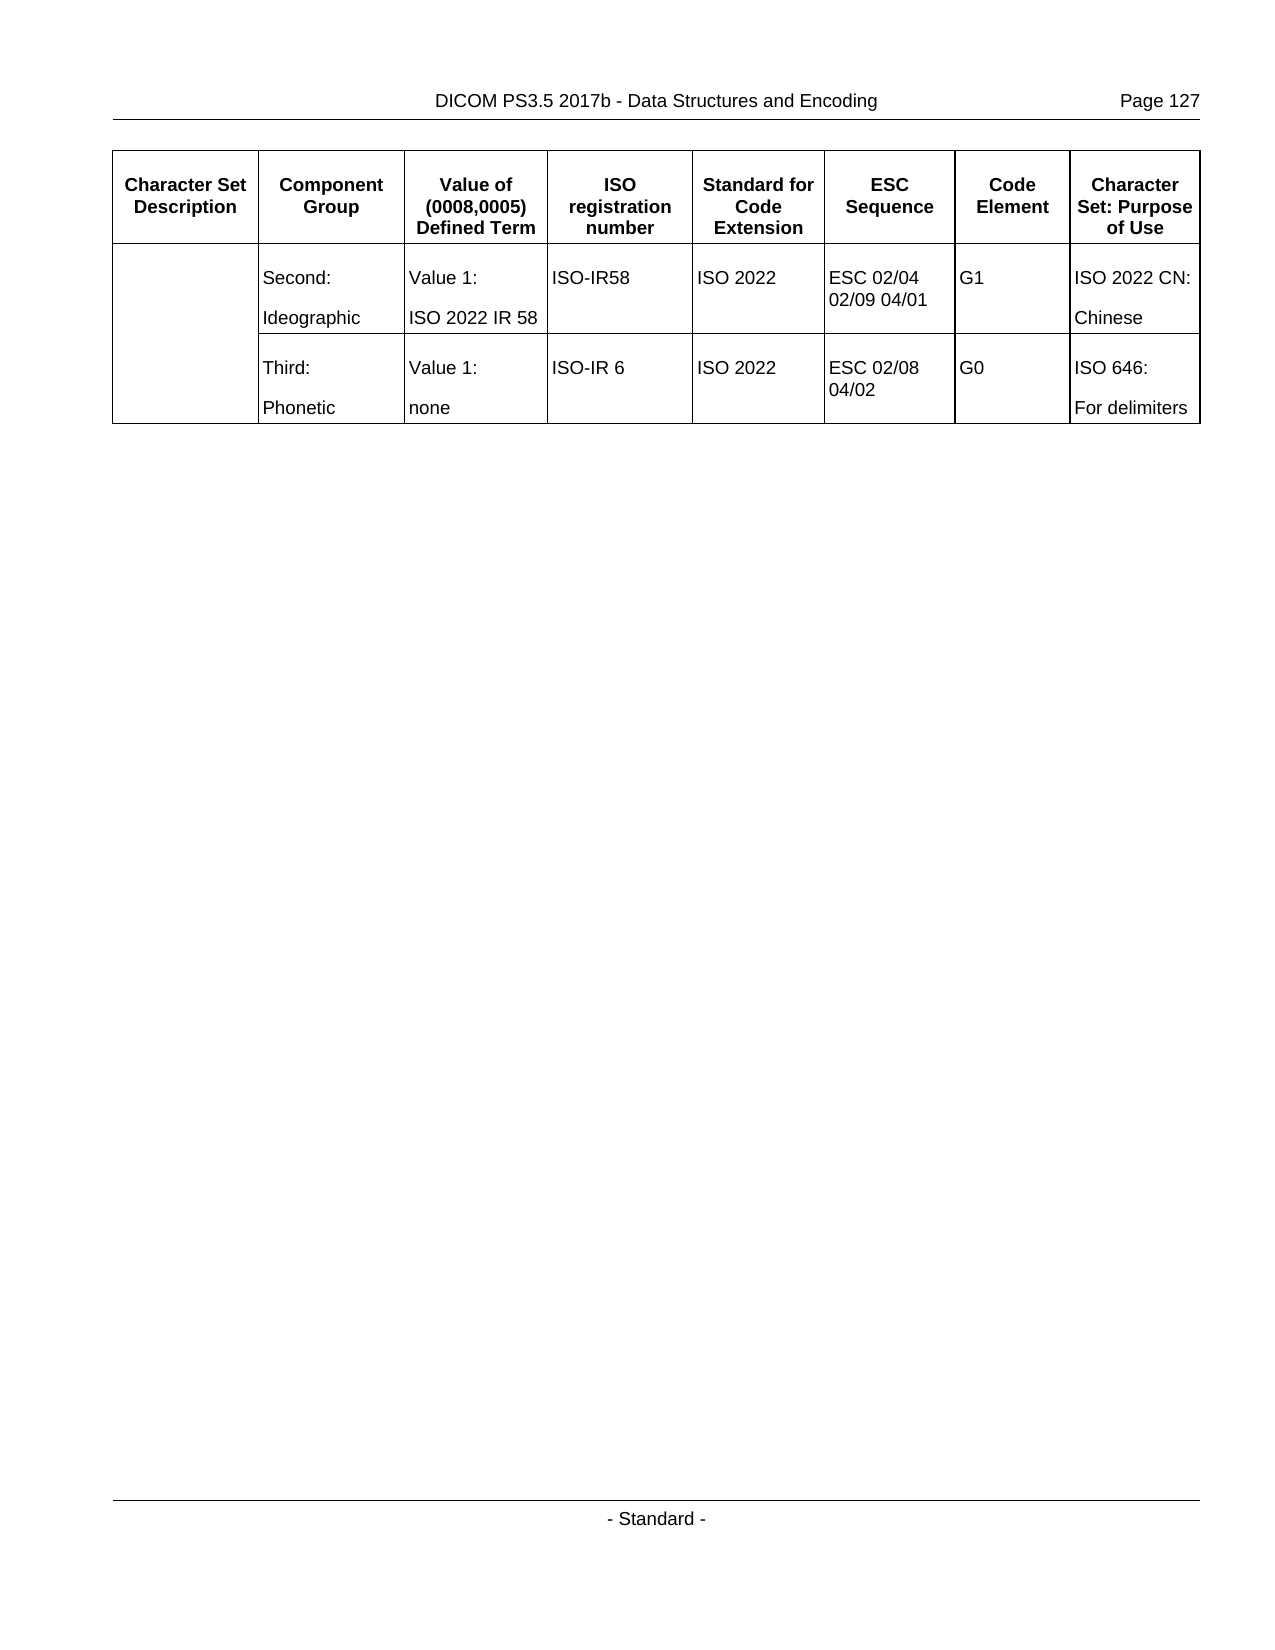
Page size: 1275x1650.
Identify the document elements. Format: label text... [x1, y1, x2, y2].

table_cell Second: Ideographic [259, 244, 404, 333]
table_cell ISO 2022 [693, 334, 824, 423]
table_cell [113, 244, 258, 423]
table_cell Value 1: none [405, 334, 547, 423]
table_cell G1 [956, 244, 1069, 333]
table_cell ESC 02/04 02/09 04/01 [825, 244, 954, 333]
table_header Standard for Code Extension [693, 151, 824, 243]
table_cell ISO 2022 CN: Chinese [1071, 244, 1199, 333]
table_header Value of (0008,0005) Defined Term [405, 151, 547, 243]
table_cell ISO-IR58 [548, 244, 692, 333]
table_header ISO registration number [548, 151, 692, 243]
table_cell ISO-IR 6 [548, 334, 692, 423]
table_header Code Element [956, 151, 1069, 243]
table_cell Third: Phonetic [259, 334, 404, 423]
table_header Character Set Description [113, 151, 258, 243]
table_header Component Group [259, 151, 404, 243]
table_cell G0 [956, 334, 1069, 423]
table_cell ISO 646: For delimiters [1071, 334, 1199, 423]
table_cell ESC 02/08 04/02 [825, 334, 954, 423]
table_header ESC Sequence [825, 151, 954, 243]
table_cell ISO 2022 [693, 244, 824, 333]
table_header Character Set: Purpose of Use [1071, 151, 1199, 243]
table_cell Value 1: ISO 2022 IR 58 [405, 244, 547, 333]
